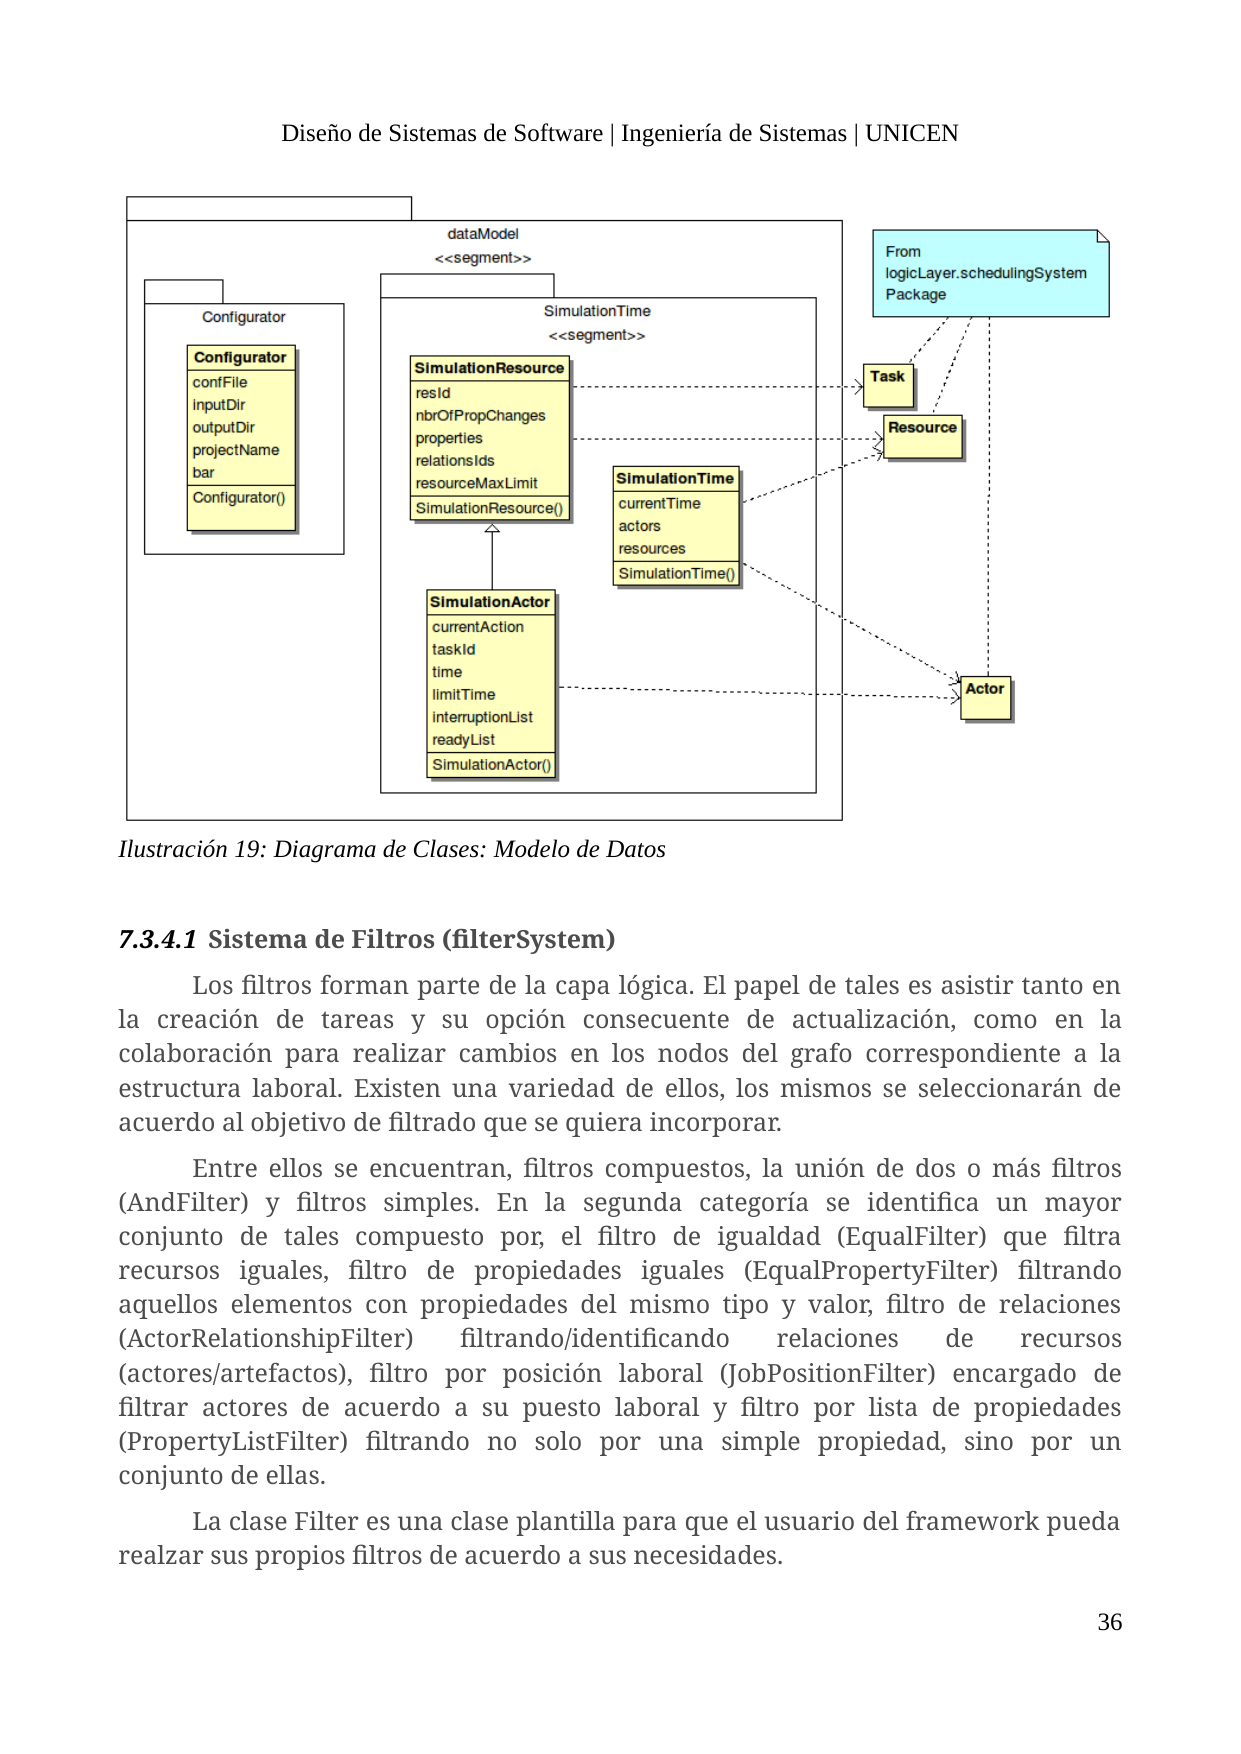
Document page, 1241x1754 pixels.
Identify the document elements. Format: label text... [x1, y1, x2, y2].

text Los filtros forman parte de la capa lógica. El papel de tales es asistir tanto en la creación de tareas y su opción consecuente de actualización, como en la colaboración para realizar cambios en los nodos del grafo correspondiente a la estructura laboral. Existen una variedad de ellos, los mismos se seleccionarán de acuerdo al objetivo de filtrado que se quiera incorporar. [118, 968, 1122, 1138]
picture [118, 188, 1123, 834]
text Ilustración 19: Diagrama de Clases: Modelo de Datos [118, 834, 1122, 862]
subtitle Sistema de Filtros (filterSystem) [118, 921, 1122, 956]
text La clase Filter es una clase plantilla para que el usuario del framework pueda realzar sus propios filtros de acuerdo a sus necesidades. [118, 1504, 1122, 1572]
text Entre ellos se encuentran, filtros compuestos, la unión de dos o más filtros (AndFilter) y filtros simples. En la segunda categoría se identifica un mayor conjunto de tales compuesto por, el filtro de igualdad (EqualFilter) que filtra recursos iguales, filtro de propiedades iguales (EqualPropertyFilter) filtrando aquellos elementos con propiedades del mismo tipo y valor, filtro de relaciones (ActorRelationshipFilter) filtrando/identificando relaciones de recursos (actores/artefactos), filtro por posición laboral (JobPositionFilter) encargado de filtrar actores de acuerdo a su puesto laboral y filtro por lista de propiedades (PropertyListFilter) filtrando no solo por una simple propiedad, sino por un conjunto de ellas. [118, 1151, 1122, 1491]
